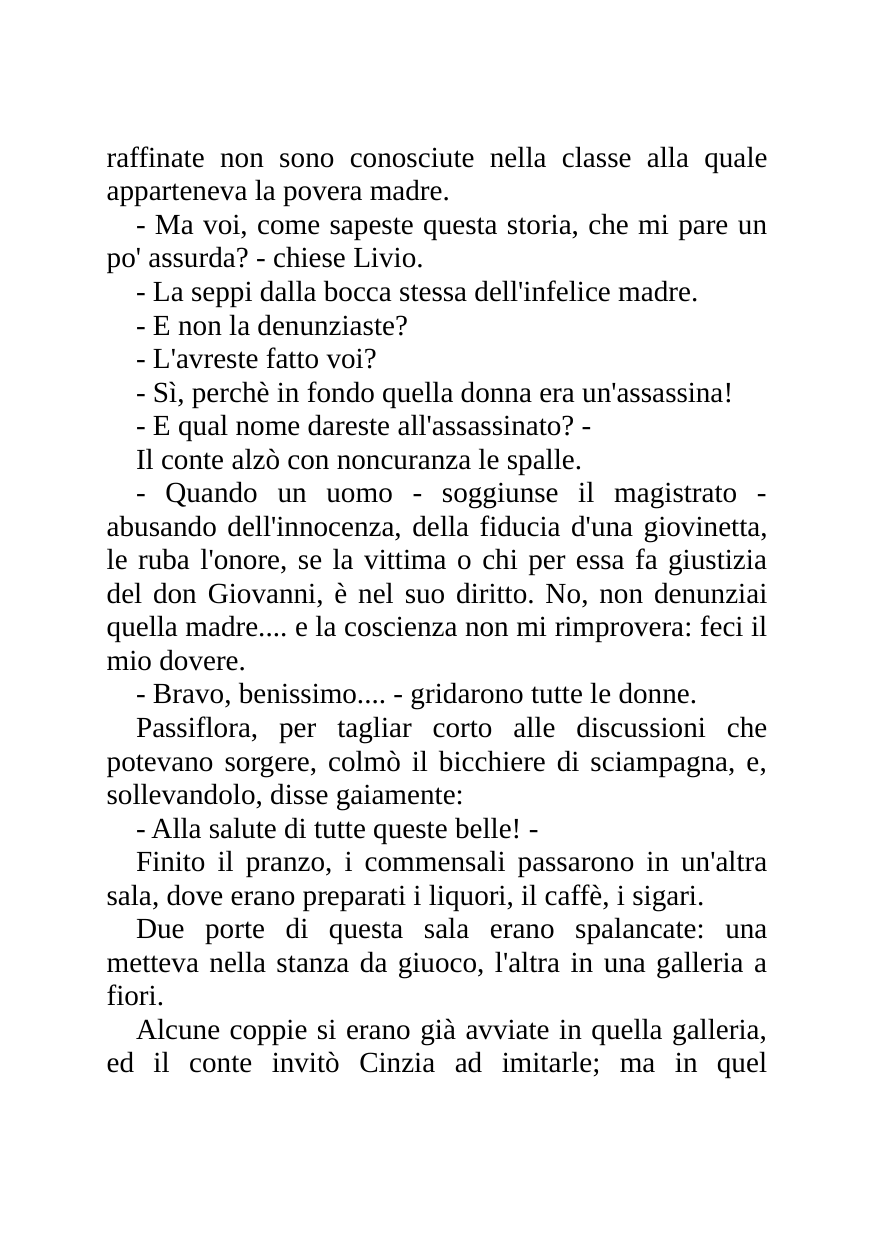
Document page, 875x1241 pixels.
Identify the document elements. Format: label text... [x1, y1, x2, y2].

text - Quando un uomo - soggiunse il magistrato - abusando dell'innocenza, della fiducia d'una giovinetta, le ruba l'onore, se la vittima o chi per essa fa giustizia del don Giovanni, è nel suo diritto. No, non denunziai quella madre.... e la coscienza non mi rimprovera: feci il mio dovere. [106, 475, 768, 677]
text Il conte alzò con noncuranza le spalle. [106, 442, 768, 475]
text - Ma voi, come sapeste questa storia, che mi pare un po' assurda? - chiese Livio. [106, 207, 768, 274]
text - Bravo, benissimo.... - gridarono tutte le donne. [106, 677, 768, 710]
text Due porte di questa sala erano spalancate: una metteva nella stanza da giuoco, l'altra in una galleria a fiori. [106, 911, 768, 1012]
text Finito il pranzo, i commensali passarono in un'altra sala, dove erano preparati i liquori, il caffè, i sigari. [106, 844, 768, 911]
text - La seppi dalla bocca stessa dell'infelice madre. [106, 274, 768, 308]
text - Alla salute di tutte queste belle! - [106, 811, 768, 844]
text Passiflora, per tagliar corto alle discussioni che potevano sorgere, colmò il bicchiere di sciampagna, e, sollevandolo, disse gaiamente: [106, 710, 768, 811]
text raffinate non sono conosciute nella classe alla quale apparteneva la povera madre. [106, 140, 768, 207]
text - E qual nome dareste all'assassinato? - [106, 408, 768, 442]
text - L'avreste fatto voi? [106, 341, 768, 375]
text - E non la denunziaste? [106, 308, 768, 341]
text Alcune coppie si erano già avviate in quella galleria, ed il conte invitò Cinzia ad imitarle; ma in quel [106, 1012, 768, 1079]
text - Sì, perchè in fondo quella donna era un'assassina! [106, 375, 768, 408]
